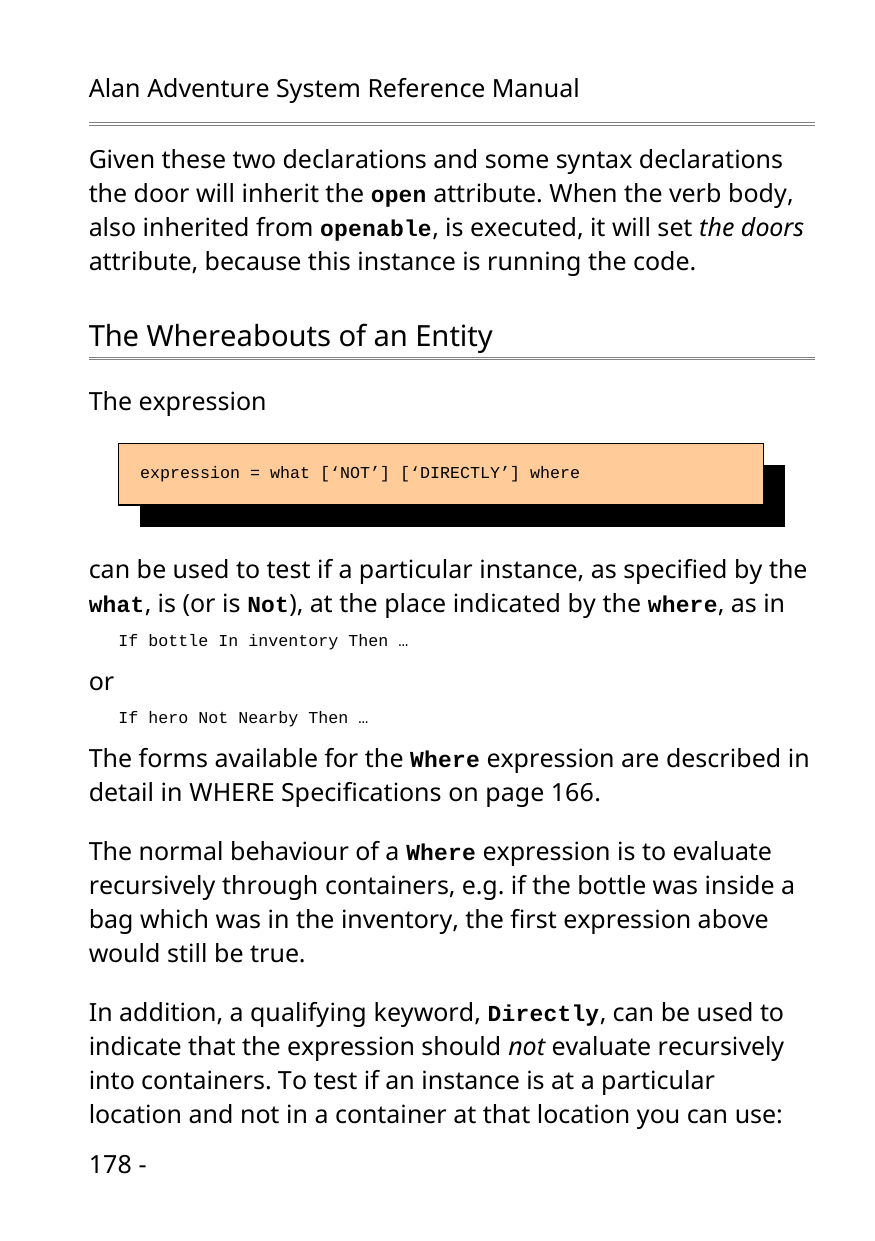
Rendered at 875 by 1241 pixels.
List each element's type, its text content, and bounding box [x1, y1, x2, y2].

text If bottle In inventory Then … [118, 633, 815, 651]
text The expression [88, 384, 815, 418]
text Given these two declarations and some syntax declarations the door will inherit the open attribute. When the verb body, also inherited from openable, is executed, it will set the doors attribute, because this instance is running the code. [88, 142, 815, 278]
subtitle The Whereabouts of an Entity [88, 315, 815, 359]
text or [88, 664, 815, 698]
text The forms available for the Where expression are described in detail in WHERE Specifications on page 133. [88, 741, 815, 809]
text The normal behaviour of a Where expression is to evaluate recursively through containers, e.g. if the bottle was inside a bag which was in the inventory, the first expression above would still be true. [88, 834, 815, 970]
text can be used to test if a particular instance, as specified by the what, is (or is Not), at the place indicated by the where, as in [88, 552, 815, 620]
text In addition, a qualifying keyword, Directly, can be used to indicate that the expression should not evaluate recursively into containers. To test if an instance is at a particular location and not in a container at that location you can use: [88, 995, 815, 1131]
text expression = what [‘NOT’] [‘DIRECTLY’] where [119, 444, 763, 504]
text If hero Not Nearby Then … [118, 710, 815, 729]
